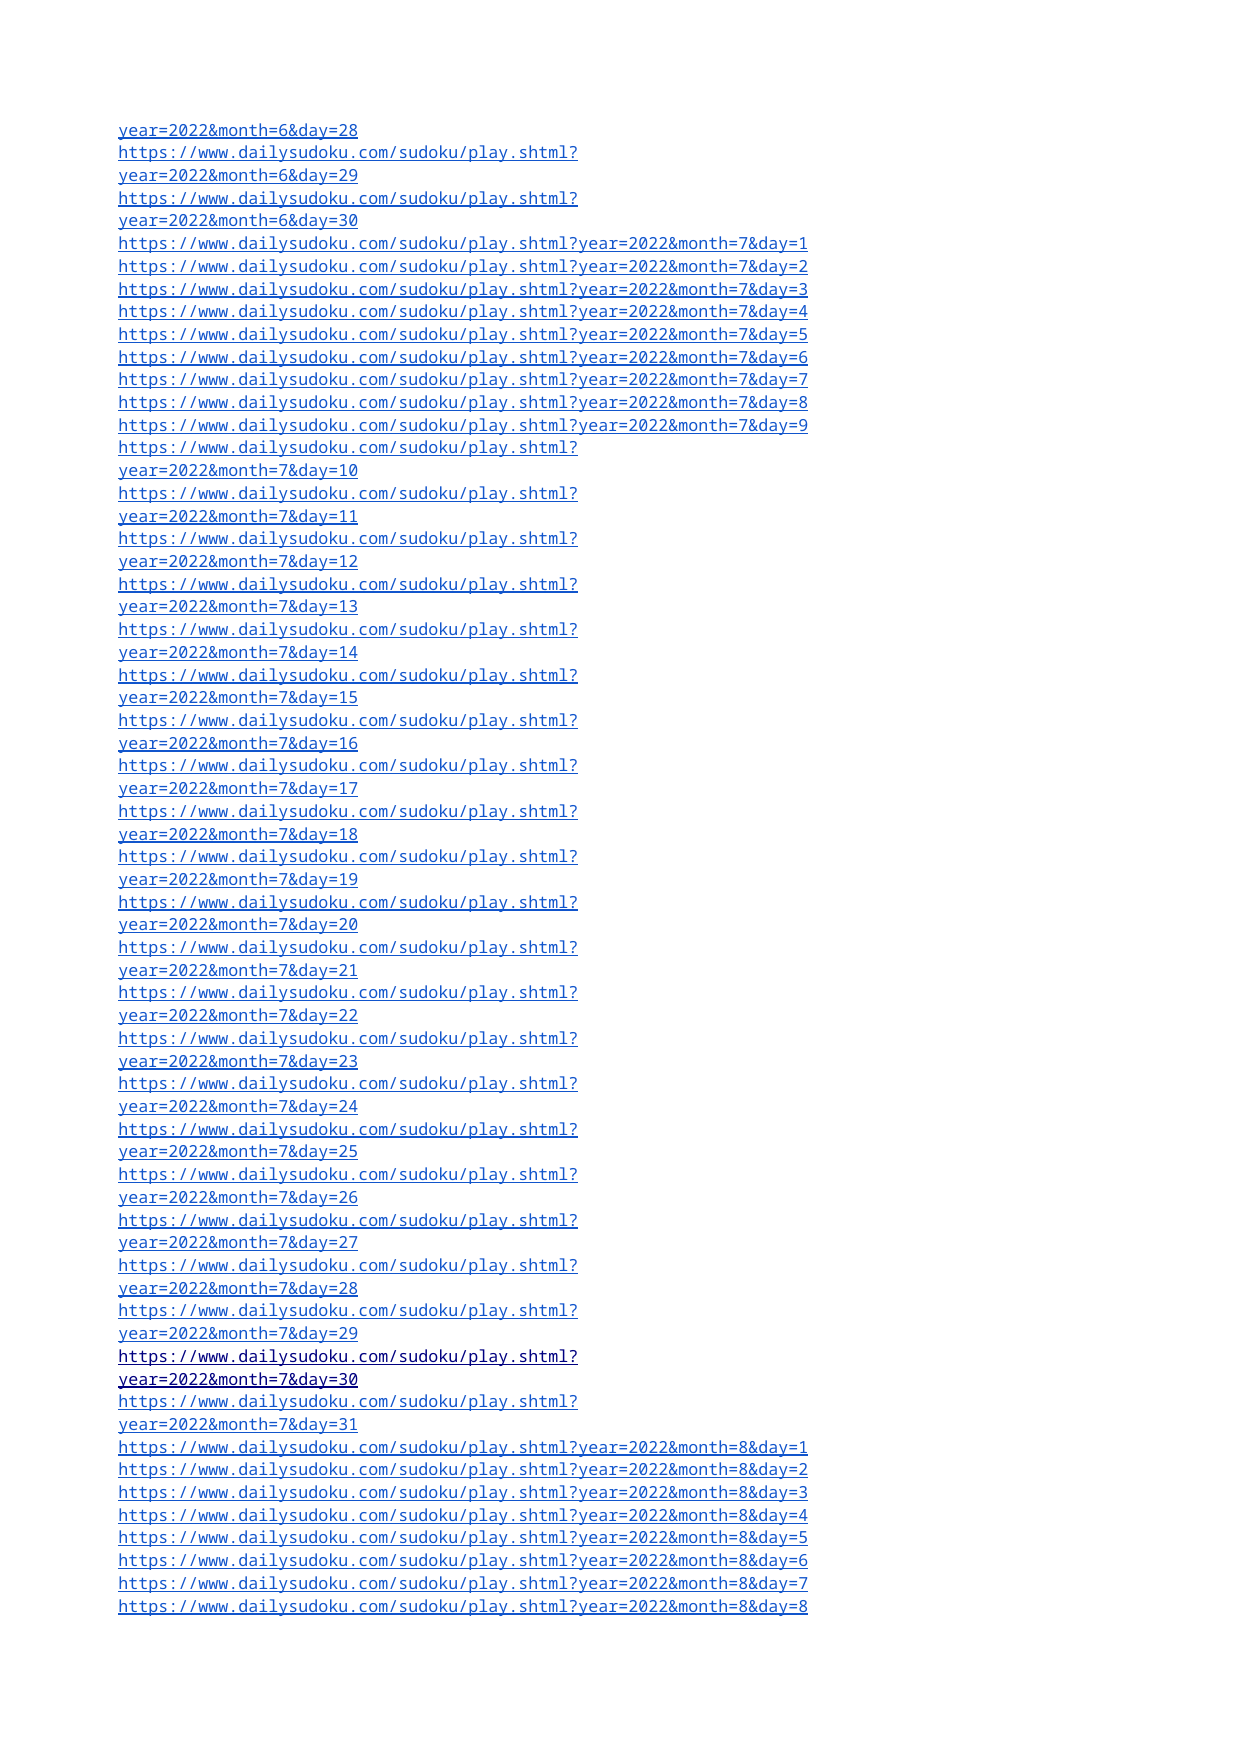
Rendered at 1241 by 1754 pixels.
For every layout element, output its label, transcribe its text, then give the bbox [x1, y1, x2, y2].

table_cell https://www.dailysudoku.com/sudoku/play.shtml?year=2022&month=8&day=5 [118, 1526, 812, 1549]
table_cell https://www.dailysudoku.com/sudoku/play.shtml?year=2022&month=7&day=12 [118, 527, 812, 572]
table_cell https://www.dailysudoku.com/sudoku/play.shtml?year=2022&month=7&day=27 [118, 1208, 812, 1253]
table_cell https://www.dailysudoku.com/sudoku/play.shtml?year=2022&month=6&day=30 [118, 186, 812, 232]
table_cell https://www.dailysudoku.com/sudoku/play.shtml?year=2022&month=7&day=14 [118, 618, 812, 663]
table_cell year=2022&month=6&day=28 [118, 118, 812, 141]
table_cell https://www.dailysudoku.com/sudoku/play.shtml?year=2022&month=7&day=1 [118, 232, 812, 254]
table_cell https://www.dailysudoku.com/sudoku/play.shtml?year=2022&month=7&day=5 [118, 323, 812, 345]
table_cell https://www.dailysudoku.com/sudoku/play.shtml?year=2022&month=8&day=1 [118, 1435, 812, 1458]
table_cell https://www.dailysudoku.com/sudoku/play.shtml?year=2022&month=7&day=9 [118, 413, 812, 436]
table_cell https://www.dailysudoku.com/sudoku/play.shtml?year=2022&month=7&day=3 [118, 277, 812, 300]
table_cell https://www.dailysudoku.com/sudoku/play.shtml?year=2022&month=7&day=15 [118, 663, 812, 708]
table_cell https://www.dailysudoku.com/sudoku/play.shtml?year=2022&month=6&day=29 [118, 141, 812, 186]
table_cell https://www.dailysudoku.com/sudoku/play.shtml?year=2022&month=7&day=8 [118, 391, 812, 413]
table_cell https://www.dailysudoku.com/sudoku/play.shtml?year=2022&month=7&day=28 [118, 1254, 812, 1299]
table_cell https://www.dailysudoku.com/sudoku/play.shtml?year=2022&month=8&day=3 [118, 1481, 812, 1503]
table_cell https://www.dailysudoku.com/sudoku/play.shtml?year=2022&month=7&day=21 [118, 936, 812, 981]
table_cell https://www.dailysudoku.com/sudoku/play.shtml?year=2022&month=7&day=22 [118, 981, 812, 1026]
table_cell https://www.dailysudoku.com/sudoku/play.shtml?year=2022&month=7&day=26 [118, 1163, 812, 1208]
table_cell https://www.dailysudoku.com/sudoku/play.shtml?year=2022&month=7&day=31 [118, 1390, 812, 1435]
table_cell https://www.dailysudoku.com/sudoku/play.shtml?year=2022&month=8&day=2 [118, 1458, 812, 1481]
table_cell https://www.dailysudoku.com/sudoku/play.shtml?year=2022&month=8&day=6 [118, 1549, 812, 1571]
table_cell https://www.dailysudoku.com/sudoku/play.shtml?year=2022&month=7&day=25 [118, 1117, 812, 1163]
table_cell https://www.dailysudoku.com/sudoku/play.shtml?year=2022&month=7&day=6 [118, 345, 812, 368]
table_cell https://www.dailysudoku.com/sudoku/play.shtml?year=2022&month=7&day=10 [118, 436, 812, 481]
table_cell https://www.dailysudoku.com/sudoku/play.shtml?year=2022&month=7&day=16 [118, 709, 812, 754]
table_cell https://www.dailysudoku.com/sudoku/play.shtml?year=2022&month=7&day=7 [118, 368, 812, 391]
table_cell https://www.dailysudoku.com/sudoku/play.shtml?year=2022&month=7&day=18 [118, 799, 812, 845]
table_cell https://www.dailysudoku.com/sudoku/play.shtml?year=2022&month=8&day=4 [118, 1503, 812, 1526]
table_cell https://www.dailysudoku.com/sudoku/play.shtml?year=2022&month=8&day=7 [118, 1571, 812, 1594]
table_cell https://www.dailysudoku.com/sudoku/play.shtml?year=2022&month=7&day=2 [118, 254, 812, 277]
table_cell https://www.dailysudoku.com/sudoku/play.shtml?year=2022&month=8&day=8 [118, 1594, 812, 1617]
table_cell https://www.dailysudoku.com/sudoku/play.shtml?year=2022&month=7&day=17 [118, 754, 812, 799]
table_cell https://www.dailysudoku.com/sudoku/play.shtml?year=2022&month=7&day=13 [118, 572, 812, 618]
table_cell https://www.dailysudoku.com/sudoku/play.shtml?year=2022&month=7&day=29 [118, 1299, 812, 1344]
table_cell https://www.dailysudoku.com/sudoku/play.shtml?year=2022&month=7&day=11 [118, 481, 812, 527]
table_cell https://www.dailysudoku.com/sudoku/play.shtml?year=2022&month=7&day=20 [118, 890, 812, 936]
table_cell https://www.dailysudoku.com/sudoku/play.shtml?year=2022&month=7&day=19 [118, 845, 812, 890]
table_cell https://www.dailysudoku.com/sudoku/play.shtml?year=2022&month=7&day=23 [118, 1026, 812, 1072]
table_cell https://www.dailysudoku.com/sudoku/play.shtml?year=2022&month=7&day=4 [118, 300, 812, 322]
table_cell https://www.dailysudoku.com/sudoku/play.shtml?year=2022&month=7&day=30 [118, 1344, 812, 1390]
table_cell https://www.dailysudoku.com/sudoku/play.shtml?year=2022&month=7&day=24 [118, 1072, 812, 1117]
